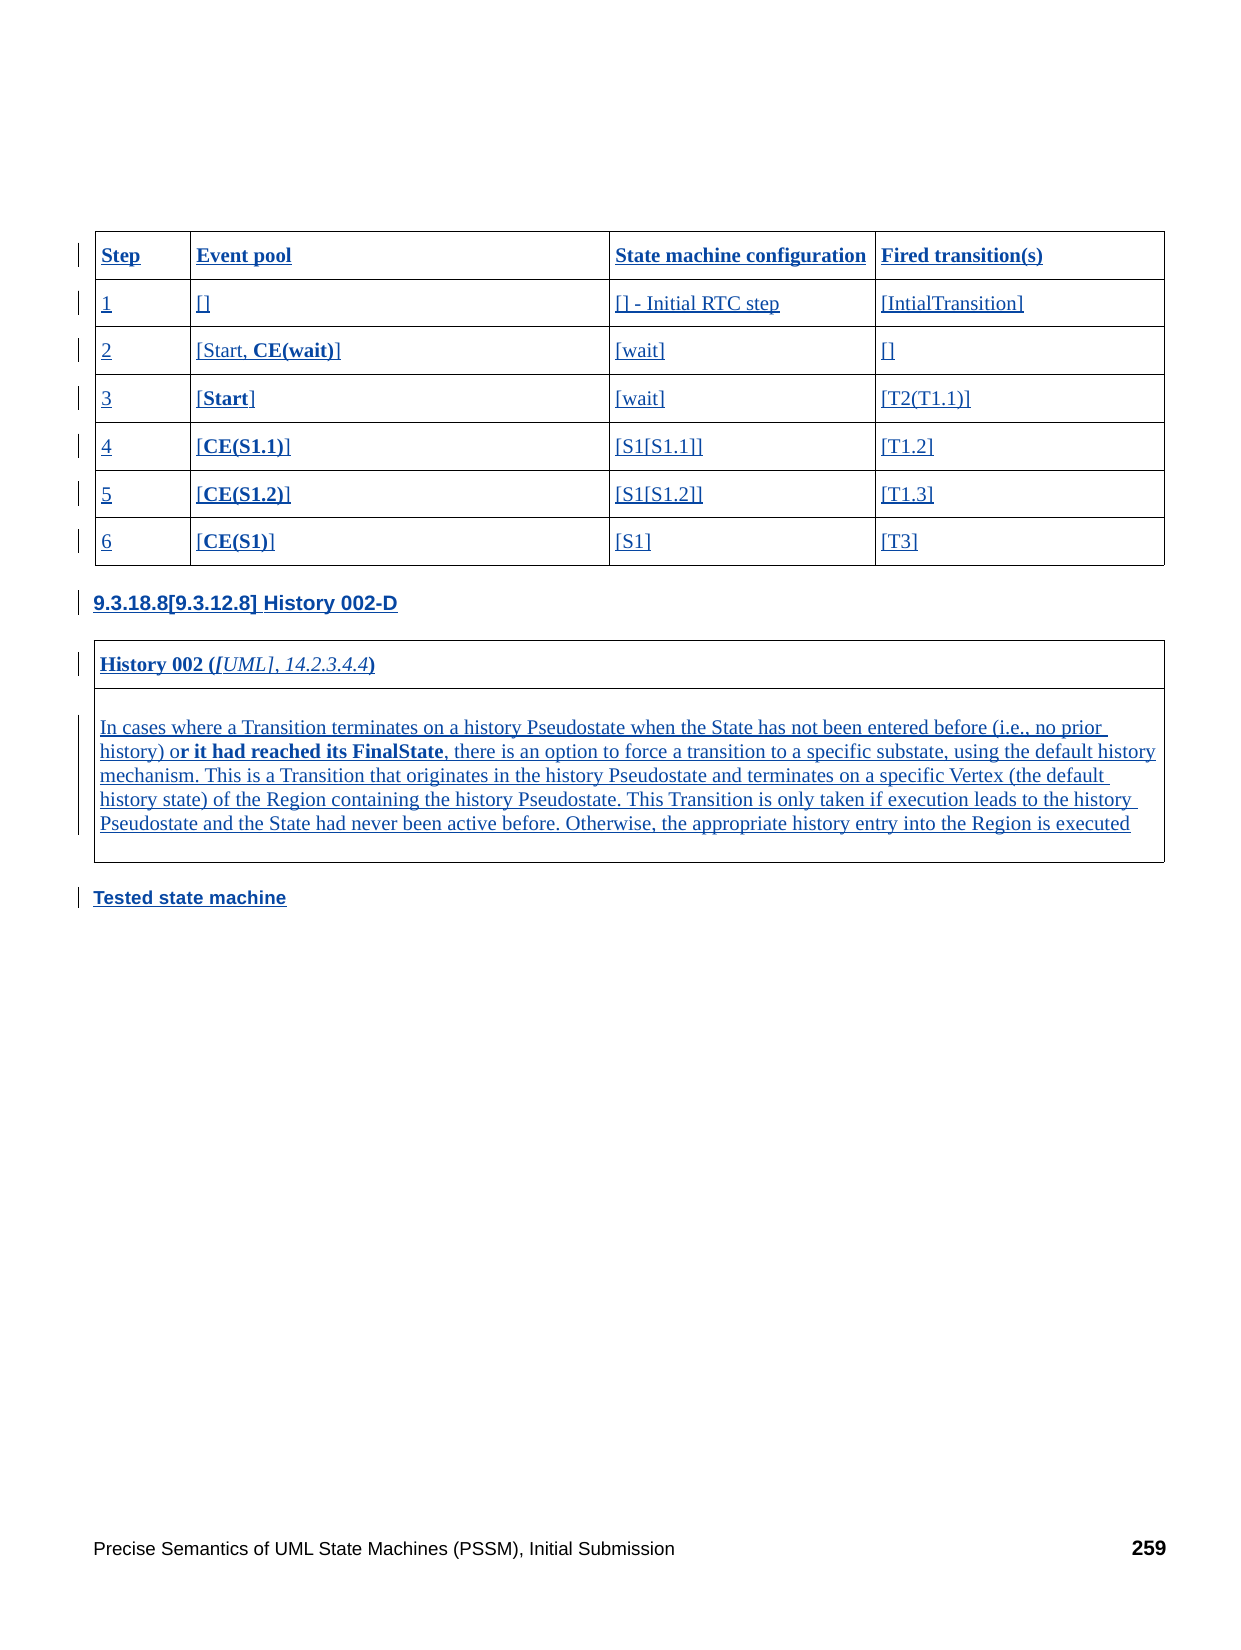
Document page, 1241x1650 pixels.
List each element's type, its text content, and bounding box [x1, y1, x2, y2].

table_cell [Start, CE(wait)] [191, 327, 609, 374]
subtitle History 002-D [93, 590, 1164, 615]
table_cell 6 [96, 518, 190, 565]
table_cell 4 [96, 423, 190, 469]
table_cell [] [191, 280, 609, 326]
table_header Fired transition(s) [876, 232, 1164, 279]
table_cell [wait] [610, 375, 875, 422]
subtitle Tested state machine [93, 887, 1164, 908]
table_cell [Start] [191, 375, 609, 422]
table_cell [IntialTransition] [876, 280, 1164, 326]
table_cell 1 [96, 280, 190, 326]
table_cell In cases where a Transition terminates on a history Pseudostate when the State has not been entered before (i.e., no prior history) or it had reached its FinalState, there is an option to force a transition to a specific substate, using the default history mechanism. This is a Transition that originates in the history Pseudostate and terminates on a specific Vertex (the default history state) of the Region containing the history Pseudostate. This Transition is only taken if execution leads to the history Pseudostate and the State had never been active before. Otherwise, the appropriate history entry into the Region is executed [95, 689, 1164, 862]
table_cell [T1.3] [876, 471, 1164, 517]
table_cell [wait] [610, 327, 875, 374]
table_header Step [96, 232, 190, 279]
table_cell [CE(S1.1)] [191, 423, 609, 469]
table_cell 2 [96, 327, 190, 374]
table_header Event pool [191, 232, 609, 279]
table_cell [CE(S1.2)] [191, 471, 609, 517]
table_header State machine configuration [610, 232, 875, 279]
table_cell 5 [96, 471, 190, 517]
table_cell [S1[S1.1]] [610, 423, 875, 469]
table_cell [T3] [876, 518, 1164, 565]
table_cell 3 [96, 375, 190, 422]
table_cell [] - Initial RTC step [610, 280, 875, 326]
table_cell [S1[S1.2]] [610, 471, 875, 517]
table_cell [CE(S1)] [191, 518, 609, 565]
table_cell [] [876, 327, 1164, 374]
table_cell [T1.2] [876, 423, 1164, 469]
table_header History 002 ([UML], 14.2.3.4.4) [95, 641, 1164, 688]
table_cell [T2(T1.1)] [876, 375, 1164, 422]
table_cell [S1] [610, 518, 875, 565]
